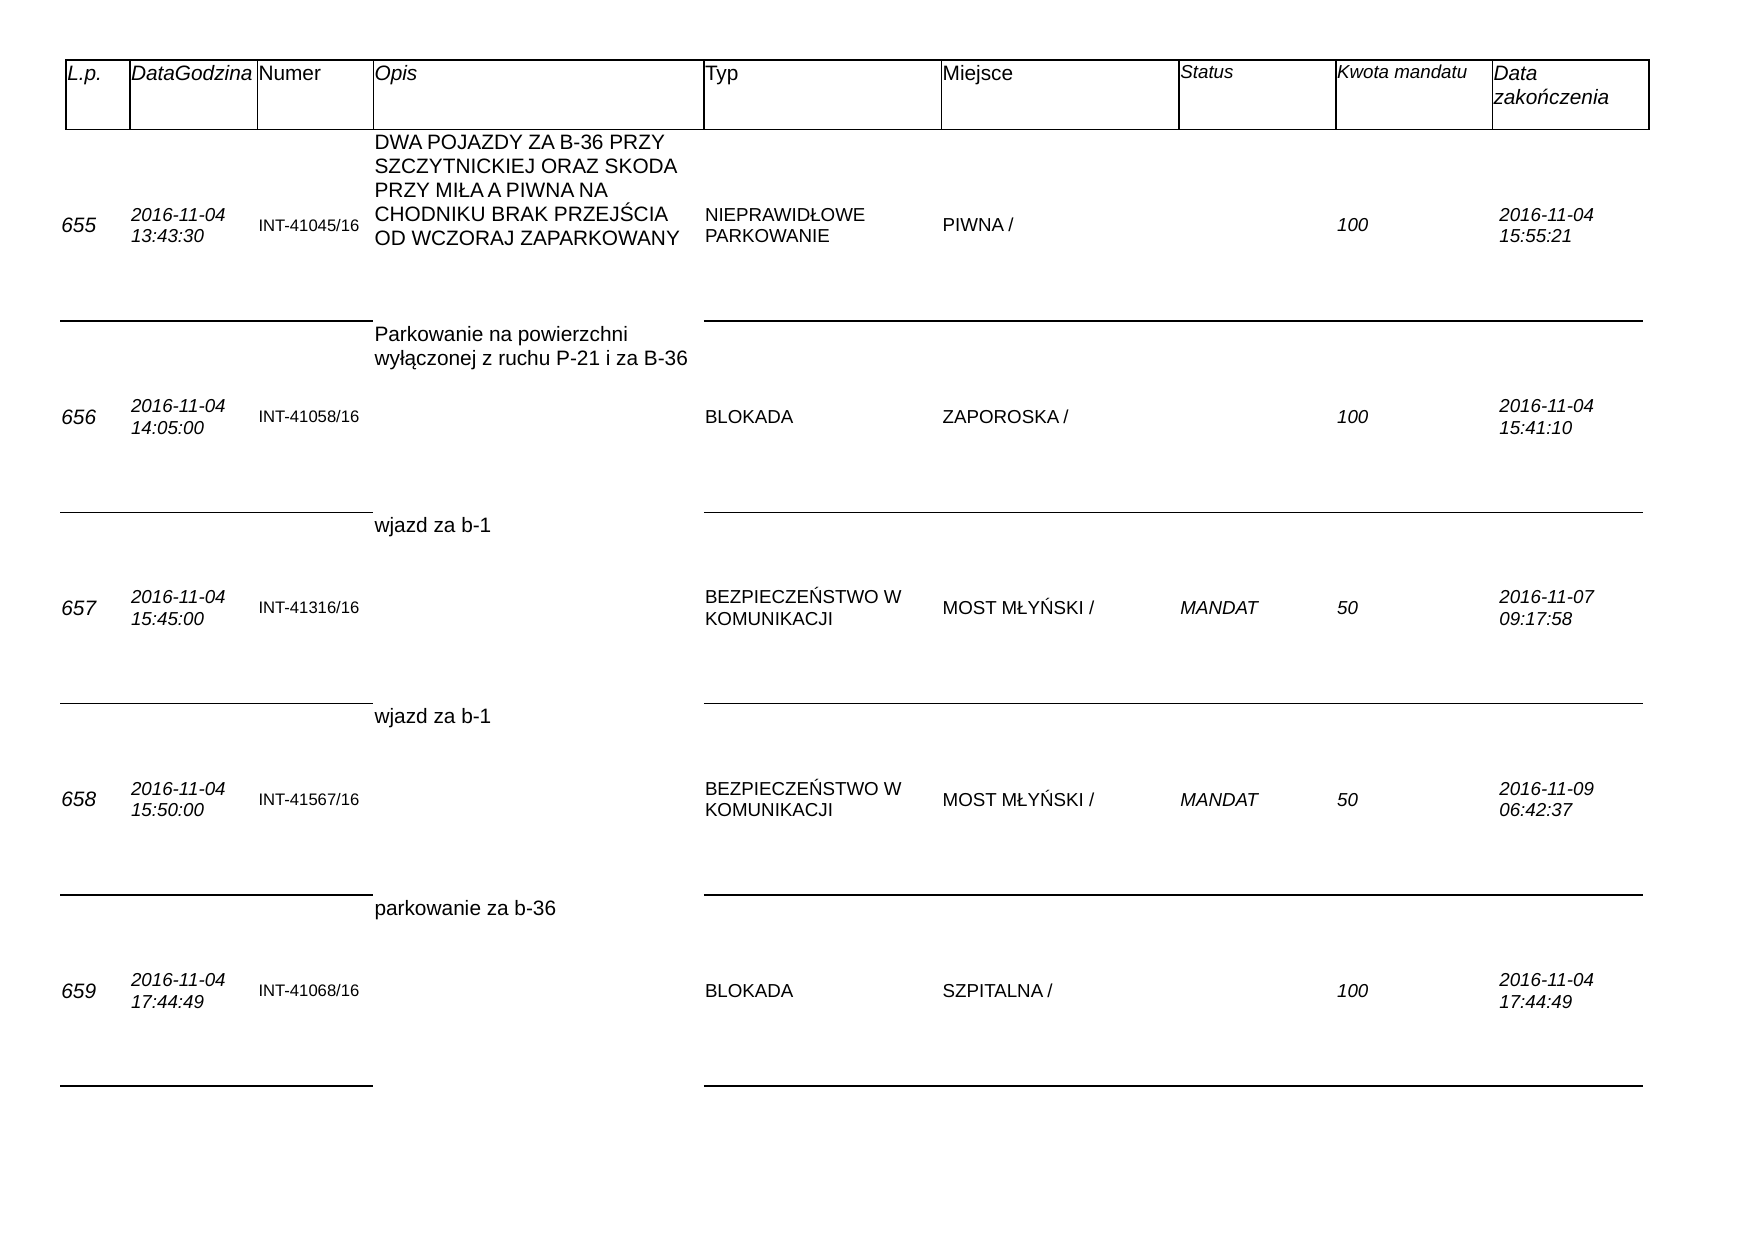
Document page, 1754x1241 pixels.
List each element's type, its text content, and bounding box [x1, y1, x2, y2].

table_cell wjazd za b-1 [373, 703, 704, 894]
table_cell 2016-11-09 06:42:37 [1498, 704, 1643, 894]
table_cell INT-41567/16 [257, 704, 373, 894]
table_header Miejsce [942, 61, 1178, 129]
table_cell 655 [60, 129, 130, 320]
table_header Data zakończenia [1493, 61, 1648, 129]
table_header Kwota mandatu [1337, 61, 1492, 129]
table_cell [1643, 894, 1649, 1085]
table_cell 100 [1336, 896, 1498, 1085]
table_cell 100 [1336, 130, 1498, 320]
table_cell INT-41068/16 [257, 896, 373, 1085]
table_header L.p. [67, 61, 129, 129]
table_cell [1643, 511, 1649, 703]
table_cell BEZPIECZEŃSTWO W KOMUNIKACJI [704, 704, 941, 894]
table_cell 50 [1336, 513, 1498, 703]
table_cell 2016-11-04 15:45:00 [130, 513, 257, 703]
table_cell [1643, 320, 1649, 511]
table_cell 2016-11-04 15:41:10 [1498, 322, 1643, 511]
table_header Opis [374, 61, 703, 129]
table_cell 656 [60, 322, 130, 511]
table_header Status [1180, 61, 1335, 129]
table_cell SZPITALNA / [941, 896, 1179, 1085]
table_cell BLOKADA [704, 896, 941, 1085]
table_cell [1179, 130, 1336, 320]
table_cell MOST MŁYŃSKI / [941, 704, 1179, 894]
table_cell 659 [60, 896, 130, 1085]
table_header Numer [258, 61, 373, 129]
table_header DataGodzina [131, 61, 257, 129]
table_cell INT-41058/16 [257, 322, 373, 511]
table_cell [1643, 703, 1649, 894]
table_cell 2016-11-04 13:43:30 [130, 130, 257, 320]
table_cell ZAPOROSKA / [941, 322, 1179, 511]
table_cell BEZPIECZEŃSTWO W KOMUNIKACJI [704, 513, 941, 703]
table_cell INT-41045/16 [257, 130, 373, 320]
table_cell wjazd za b-1 [373, 511, 704, 703]
table_cell 658 [60, 704, 130, 894]
table_cell BLOKADA [704, 322, 941, 511]
table_cell 2016-11-04 17:44:49 [130, 896, 257, 1085]
table_cell 2016-11-04 17:44:49 [1498, 896, 1643, 1085]
table_header [60, 59, 65, 129]
table_cell PIWNA / [941, 130, 1179, 320]
table_cell DWA POJAZDY ZA B-36 PRZY SZCZYTNICKIEJ ORAZ SKODA PRZY MIŁA A PIWNA NA CHODNIKU BRAK PRZEJŚCIA OD WCZORAJ ZAPARKOWANY [373, 130, 704, 320]
table_cell [1179, 896, 1336, 1085]
table_cell 2016-11-04 15:50:00 [130, 704, 257, 894]
table_cell 2016-11-04 15:55:21 [1498, 130, 1643, 320]
table_cell INT-41316/16 [257, 513, 373, 703]
table_cell [1643, 130, 1649, 320]
table_cell 2016-11-04 14:05:00 [130, 322, 257, 511]
table_cell MOST MŁYŃSKI / [941, 513, 1179, 703]
table_cell 50 [1336, 704, 1498, 894]
table_cell Parkowanie na powierzchni wyłączonej z ruchu P-21 i za B-36 [373, 320, 704, 511]
table_cell 657 [60, 513, 130, 703]
table_cell NIEPRAWIDŁOWE PARKOWANIE [704, 130, 941, 320]
table_cell 2016-11-07 09:17:58 [1498, 513, 1643, 703]
table_header Typ [705, 61, 941, 129]
table_cell [1179, 322, 1336, 511]
table_cell MANDAT [1179, 513, 1336, 703]
table_cell MANDAT [1179, 704, 1336, 894]
table_cell 100 [1336, 322, 1498, 511]
table_cell parkowanie za b-36 [373, 894, 704, 1085]
